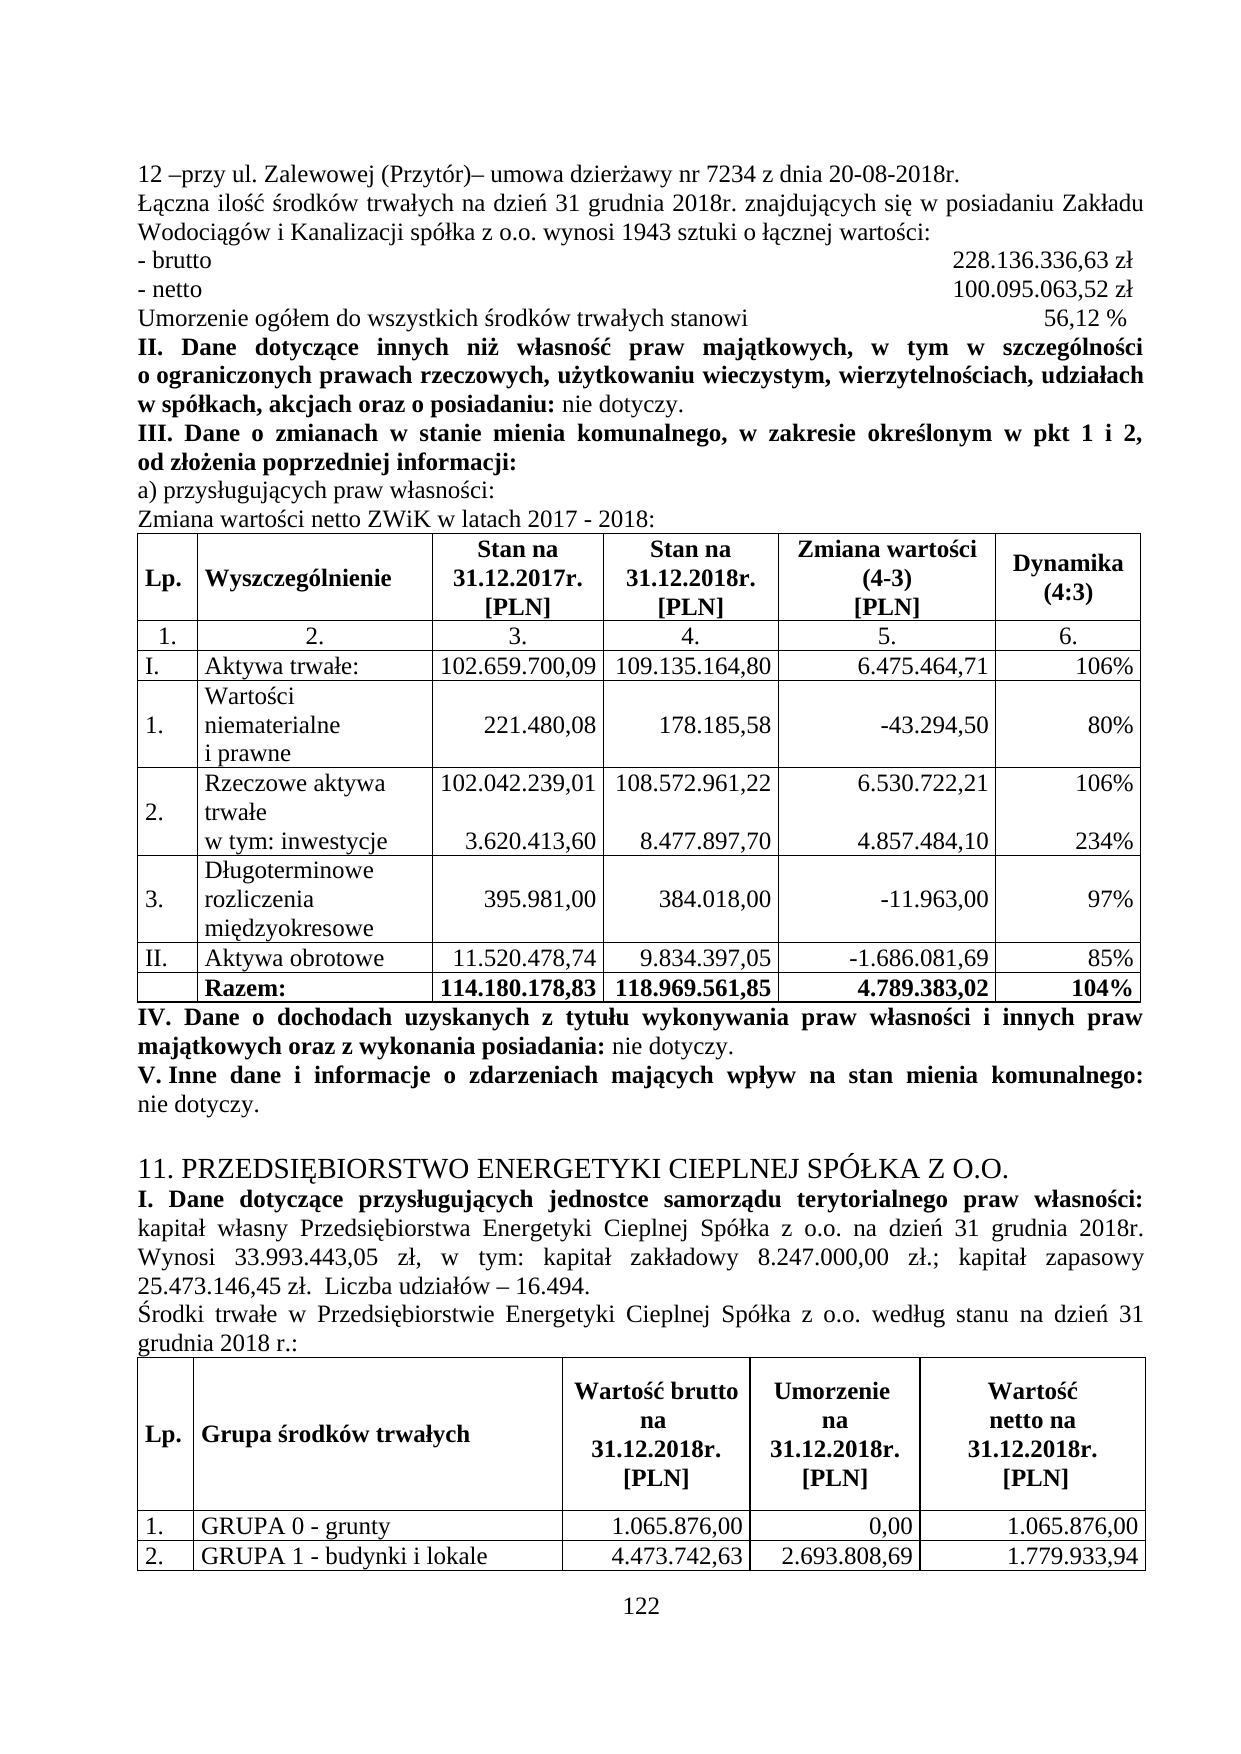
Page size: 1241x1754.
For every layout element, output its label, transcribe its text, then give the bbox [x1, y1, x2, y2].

table_cell 2. [138, 1541, 193, 1569]
table_cell 106% [996, 651, 1140, 680]
table_cell 109.135.164,80 [604, 651, 778, 680]
subtitle Środki trwałe w Przedsiębiorstwie Energetyki Cieplnej Spółka z o.o. według stanu na dzień 31 grudnia 2018 r.: [137, 1299, 1145, 1357]
table_cell 114.180.178,83 [433, 973, 603, 1001]
table_header Dynamika (4:3) [996, 534, 1140, 620]
table_header Wartość netto na 31.12.2018r. [PLN] [921, 1358, 1145, 1510]
table_cell 102.042.239,01 3.620.413,60 [433, 768, 603, 854]
text IV. Dane o dochodach uzyskanych z tytułu wykonywania praw własności i innych praw majątkowych oraz z wykonania posiadania: nie dotyczy. [137, 1002, 1145, 1060]
table_cell GRUPA 1 - budynki i lokale [194, 1541, 562, 1569]
table_cell 4.789.383,02 [779, 973, 995, 1001]
table_cell GRUPA 0 - grunty [194, 1511, 562, 1540]
text a) przysługujących praw własności: [137, 476, 1145, 504]
table_cell 106% 234% [996, 768, 1140, 854]
text Umorzenie ogółem do wszystkich środków trwałych stanowi 56,12 % [137, 303, 1145, 332]
table_cell I. [138, 651, 197, 680]
table_header Wyszczególnienie [198, 534, 432, 620]
table_cell 384.018,00 [604, 856, 778, 942]
table_cell Rzeczowe aktywa trwałe w tym: inwestycje [198, 768, 432, 854]
table_cell 178.185,58 [604, 681, 778, 767]
table_cell -1.686.081,69 [779, 943, 995, 972]
table_cell 4.473.742,63 [563, 1541, 749, 1569]
table_cell 2. [198, 621, 432, 650]
table_header Lp. [138, 1358, 193, 1510]
table_cell 6.475.464,71 [779, 651, 995, 680]
table_cell 1. [138, 1511, 193, 1540]
table_cell 1. [138, 681, 197, 767]
table_header Wartość brutto na 31.12.2018r. [PLN] [563, 1358, 749, 1510]
text I. Dane dotyczące przysługujących jednostce samorządu terytorialnego praw własności: kapitał własny Przedsiębiorstwa Energetyki Cieplnej Spółka z o.o. na dzień 31 grudnia 2018r. Wynosi 33.993.443,05 zł, w tym: kapitał zakładowy 8.247.000,00 zł.; kapitał zapasowy 25.473.146,45 zł. Liczba udziałów – 16.494. [137, 1184, 1145, 1299]
table_cell 3. [433, 621, 603, 650]
text III. Dane o zmianach w stanie mienia komunalnego, w zakresie określonym w pkt 1 i 2, od złożenia poprzedniej informacji: [137, 418, 1145, 476]
table_cell 97% [996, 856, 1140, 942]
table_cell 0,00 [751, 1511, 919, 1540]
table_cell 395.981,00 [433, 856, 603, 942]
table_cell Długoterminowe rozliczenia międzyokresowe [198, 856, 432, 942]
table_cell Aktywa trwałe: [198, 651, 432, 680]
table_cell 2.693.808,69 [751, 1541, 919, 1569]
table_cell 6. [996, 621, 1140, 650]
table_cell 3. [138, 856, 197, 942]
table_cell 102.659.700,09 [433, 651, 603, 680]
table_cell 1.065.876,00 [921, 1511, 1145, 1540]
table_cell -43.294,50 [779, 681, 995, 767]
table_cell 1.779.933,94 [921, 1541, 1145, 1569]
text - brutto 228.136.336,63 zł [137, 246, 1145, 274]
table_header Zmiana wartości (4-3) [PLN] [779, 534, 995, 620]
table_header Lp. [138, 534, 197, 620]
table_cell Wartości niematerialne i prawne [198, 681, 432, 767]
table_cell Aktywa obrotowe [198, 943, 432, 972]
table_cell -11.963,00 [779, 856, 995, 942]
table_header Stan na 31.12.2018r. [PLN] [604, 534, 778, 620]
text Zmiana wartości netto ZWiK w latach 2017 - 2018: [137, 504, 1145, 533]
table_cell 1. [138, 621, 197, 650]
text 11. Przedsiębiorstwo Energetyki Cieplnej SpÓŁKA z o.o. [137, 1151, 1145, 1184]
text Łączna ilość środków trwałych na dzień 31 grudnia 2018r. znajdujących się w posiadaniu Zakładu Wodociągów i Kanalizacji spółka z o.o. wynosi 1943 sztuki o łącznej wartości: [137, 188, 1145, 246]
table_cell 5. [779, 621, 995, 650]
table_cell II. [138, 943, 197, 972]
table_cell 1.065.876,00 [563, 1511, 749, 1540]
table_cell 9.834.397,05 [604, 943, 778, 972]
table_cell 118.969.561,85 [604, 973, 778, 1001]
table_cell 2. [138, 768, 197, 854]
text V. Inne dane i informacje o zdarzeniach mających wpływ na stan mienia komunalnego: nie dotyczy. [137, 1060, 1145, 1117]
text II. Dane dotyczące innych niż własność praw majątkowych, w tym w szczególności o ograniczonych prawach rzeczowych, użytkowaniu wieczystym, wierzytelnościach, udziałach w spółkach, akcjach oraz o posiadaniu: nie dotyczy. [137, 332, 1145, 418]
table_header Stan na 31.12.2017r. [PLN] [433, 534, 603, 620]
table_cell 6.530.722,21 4.857.484,10 [779, 768, 995, 854]
table_header Umorzenie na 31.12.2018r. [PLN] [751, 1358, 919, 1510]
table_cell 85% [996, 943, 1140, 972]
table_cell Razem: [198, 973, 432, 1001]
table_cell 104% [996, 973, 1140, 1001]
table_cell 108.572.961,22 8.477.897,70 [604, 768, 778, 854]
text - netto 100.095.063,52 zł [137, 274, 1145, 303]
table_cell 11.520.478,74 [433, 943, 603, 972]
table_cell 221.480,08 [433, 681, 603, 767]
table_cell 4. [604, 621, 778, 650]
table_cell 80% [996, 681, 1140, 767]
table_header Grupa środków trwałych [194, 1358, 562, 1510]
text 12 –przy ul. Zalewowej (Przytór)– umowa dzierżawy nr 7234 z dnia 20-08-2018r. [137, 159, 1145, 188]
table_cell [138, 973, 197, 1001]
